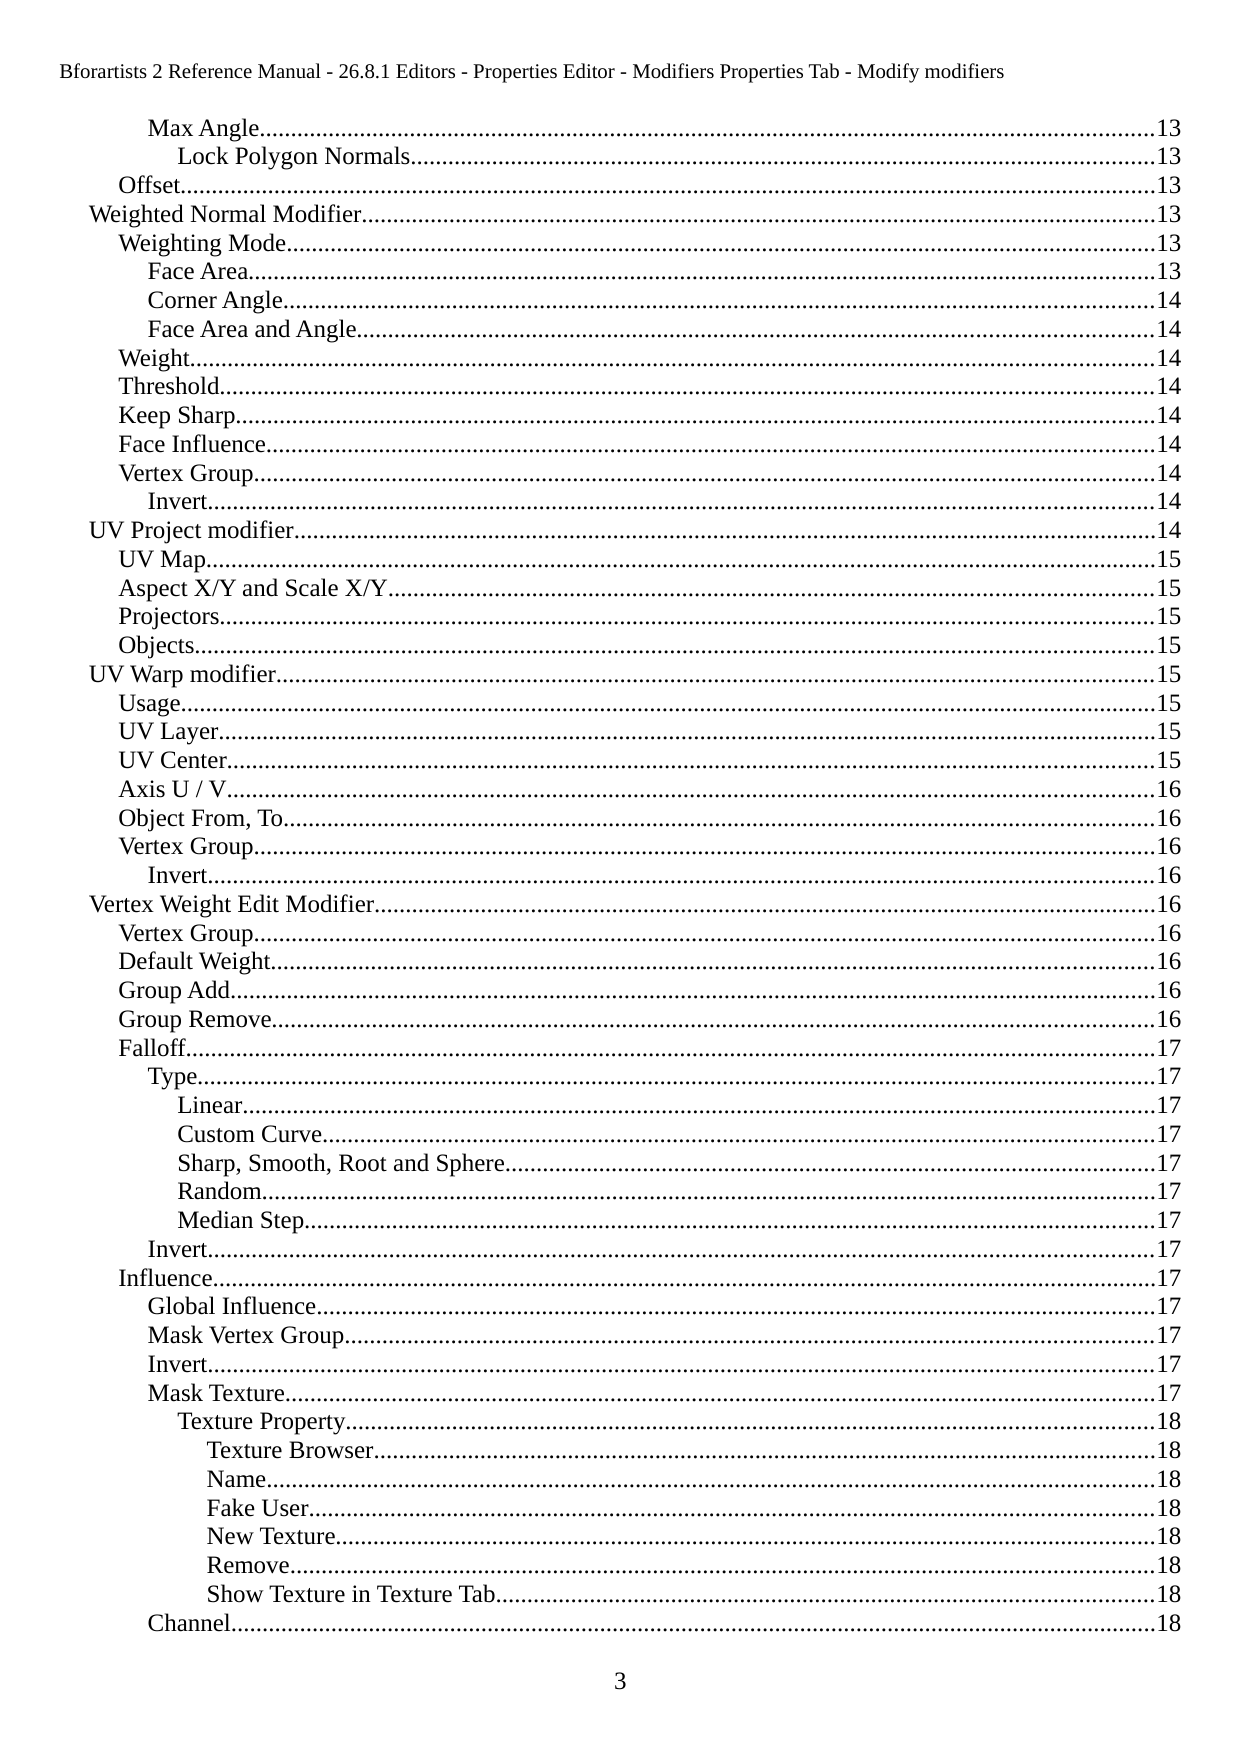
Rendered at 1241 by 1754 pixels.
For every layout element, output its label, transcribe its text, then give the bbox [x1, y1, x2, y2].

text Vertex Weight Edit Modifier 16 [88, 889, 1181, 918]
text Weighting Mode 13 [118, 228, 1181, 256]
text Vertex Group 16 [118, 831, 1181, 860]
text Projectors 15 [118, 601, 1181, 630]
text Corner Angle 14 [147, 285, 1181, 314]
text Invert 17 [147, 1234, 1181, 1263]
text Face Influence 14 [118, 429, 1181, 458]
text UV Layer 15 [118, 716, 1181, 745]
text Random 17 [177, 1176, 1181, 1205]
text Face Area 13 [147, 256, 1181, 285]
text Remove 18 [206, 1550, 1181, 1579]
text Global Influence 17 [147, 1291, 1181, 1320]
text UV Project modifier 14 [88, 515, 1181, 544]
text Fake User 18 [206, 1493, 1181, 1521]
text UV Center 15 [118, 745, 1181, 774]
text Vertex Group 14 [118, 458, 1181, 486]
text Keep Sharp 14 [118, 400, 1181, 429]
text Object From, To 16 [118, 803, 1181, 831]
text Axis U / V 16 [118, 774, 1181, 803]
text Mask Texture 17 [147, 1378, 1181, 1406]
text Weight 14 [118, 343, 1181, 371]
text Threshold 14 [118, 371, 1181, 400]
text Custom Curve 17 [177, 1119, 1181, 1148]
text Lock Polygon Normals 13 [177, 141, 1181, 170]
text Median Step 17 [177, 1205, 1181, 1234]
text UV Warp modifier 15 [88, 659, 1181, 688]
text Group Add 16 [118, 975, 1181, 1004]
text Mask Vertex Group 17 [147, 1320, 1181, 1349]
text Texture Property 18 [177, 1406, 1181, 1435]
text Name 18 [206, 1464, 1181, 1493]
text Offset 13 [118, 170, 1181, 199]
text Falloff 17 [118, 1033, 1181, 1061]
text Invert 17 [147, 1349, 1181, 1378]
text Influence 17 [118, 1263, 1181, 1291]
text Linear 17 [177, 1090, 1181, 1119]
text New Texture 18 [206, 1521, 1181, 1550]
text Type 17 [147, 1061, 1181, 1090]
text Face Area and Angle 14 [147, 314, 1181, 343]
text Objects 15 [118, 630, 1181, 659]
text Invert 14 [147, 486, 1181, 515]
text Aspect X/Y and Scale X/Y 15 [118, 573, 1181, 601]
text Default Weight 16 [118, 946, 1181, 975]
text Texture Browser 18 [206, 1435, 1181, 1464]
text Show Texture in Texture Tab 18 [206, 1579, 1181, 1608]
text Group Remove 16 [118, 1004, 1181, 1033]
text UV Map 15 [118, 544, 1181, 573]
text Invert 16 [147, 860, 1181, 889]
text Channel 18 [147, 1608, 1181, 1636]
text Usage 15 [118, 688, 1181, 716]
text Max Angle 13 [147, 113, 1181, 141]
text Sharp, Smooth, Root and Sphere 17 [177, 1148, 1181, 1176]
text Weighted Normal Modifier 13 [88, 199, 1181, 228]
text Vertex Group 16 [118, 918, 1181, 946]
